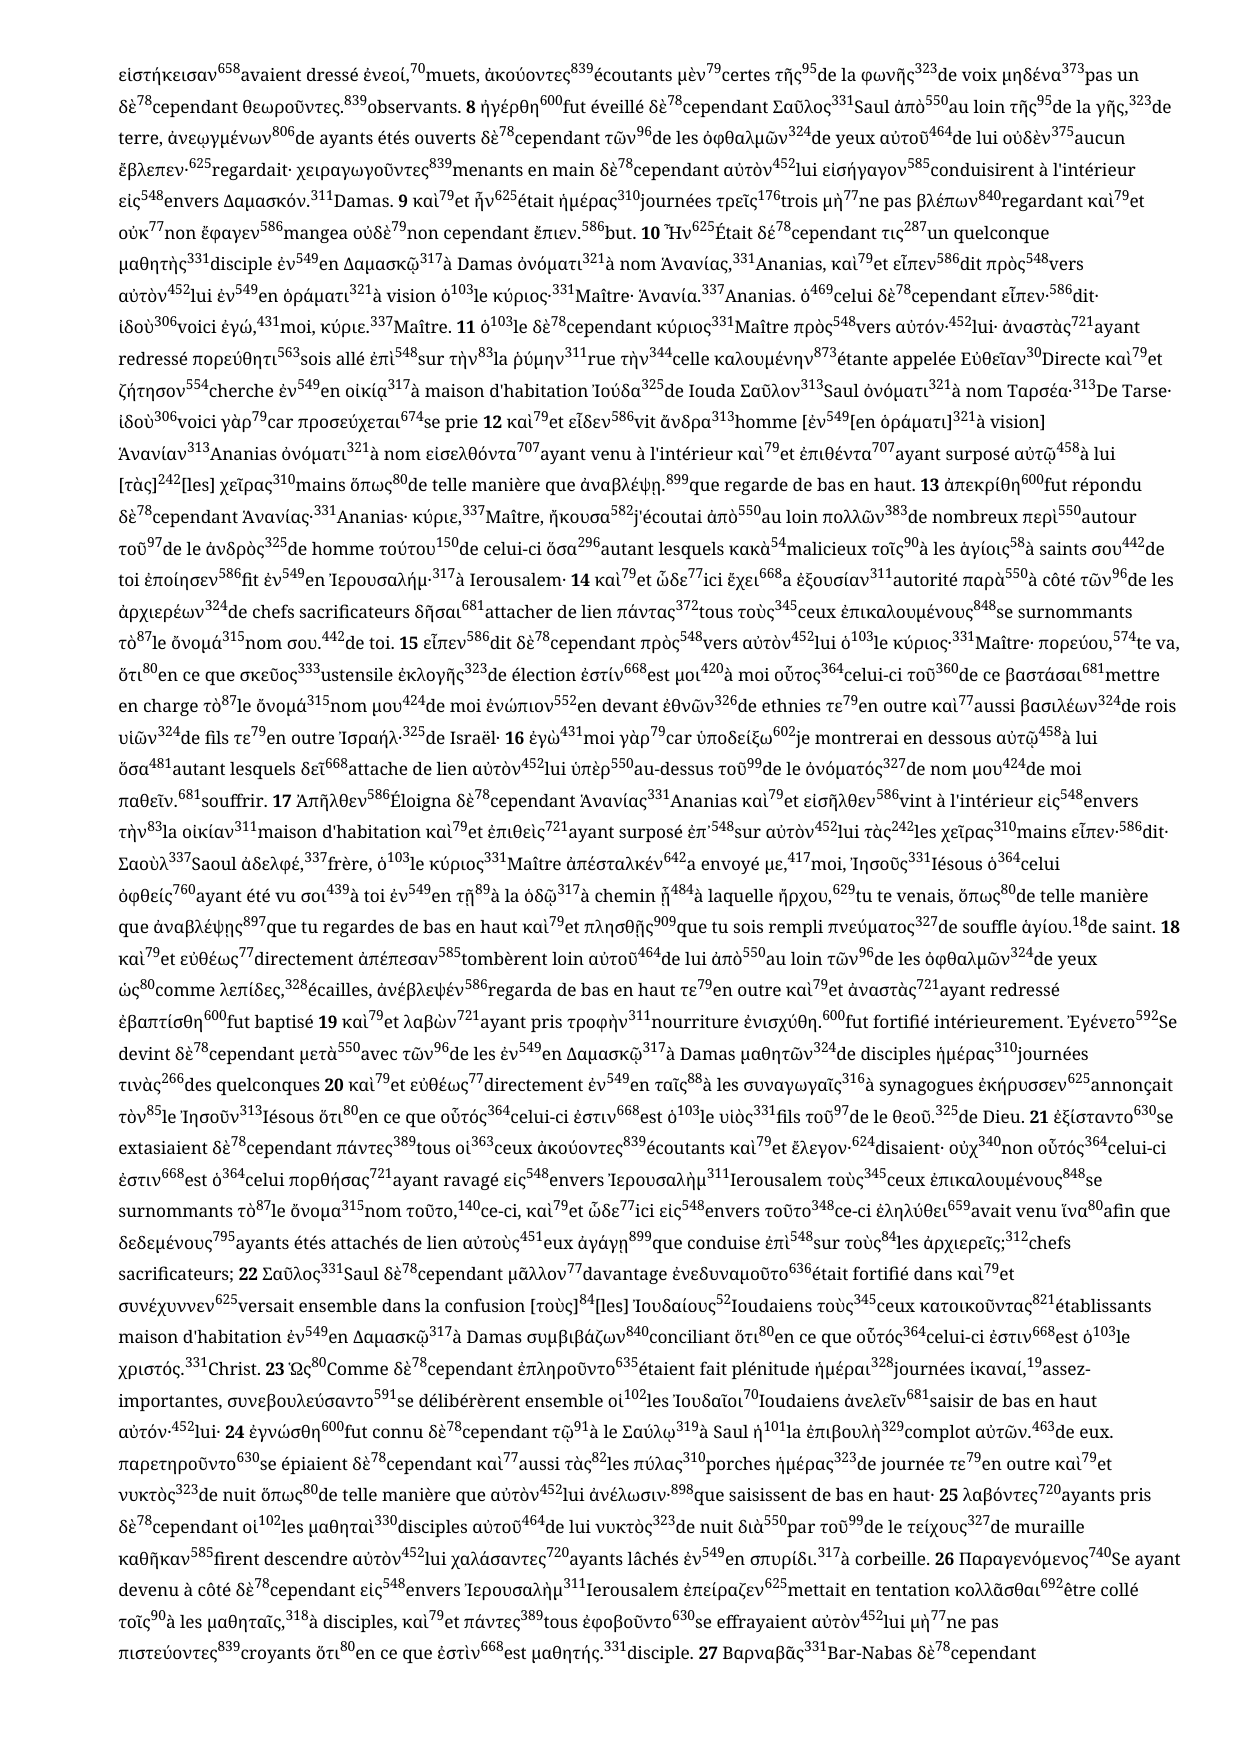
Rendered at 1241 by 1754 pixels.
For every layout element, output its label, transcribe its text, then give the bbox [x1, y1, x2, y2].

text 1 Ὁ103Le δὲ78cependant Σαῦλος331Saul ἔτι77encore ἐμπνέων840inspirant souffle ἀπειλῆς323de menace καὶ79et φόνου325de meurtre εἰς548envers τοὺς84les μαθητὰς312disciples τοῦ97de le κυρίου,325de Maître, προσελθὼν721ayant venu vers τῷ91à le ἀρχιερεῖ319à chef sacrificateur 2 ᾐτήσατο592se demanda παρ᾽550à côté αὐτοῦ464de lui ἐπιστολὰς310épîtres εἰς548envers Δαμασκὸν311Damas πρὸς548vers τὰς82les συναγωγάς,310synagogues, ὅπως80de telle manière que ἐάν80si le cas échéant τινας372des quelconques εὕρῃ899que trouve τῆς95de la ὁδοῦ323de chemin ὄντας,821étants, ἄνδρας312hommes τε79en outre καὶ79et γυναῖκας,310femmes, δεδεμένους795ayants étés attachés de lien ἀγάγῃ899que conduise εἰς548envers Ἰερουσαλήμ.311Ierousalem. 3 Ἐν549En δὲ78cependant τῷ354à ce πορεύεσθαι690se aller ἐγένετο592se devint αὐτὸν452lui ἐγγίζειν689approcher τῇ89à la Δαμασκῷ,317à Damas, ἐξαίφνης77soudainement τε79en outre αὐτὸν452lui περιήστραψεν586éclaira autour φῶς333lumière ἐκ550hors τοῦ97de le οὐρανοῦ325de ciel 4 καὶ79et πεσὼν721ayant tombé ἐπὶ548sur τὴν83la γῆν311terre ἤκουσεν586écouta φωνὴν311voix λέγουσαν820disante αὐτῷ·458à lui· Σαοὺλ337Saoul Σαούλ,337Saoul, τί399quel με417moi διώκεις;666tu poursuis; 5 εἶπεν586dit δέ·78cependant· τίς410quel εἶ,666tu es, κύριε;337Maître; ὁ469celui δέ·78cependant· ἐγώ431moi εἰμι664je suis Ἰησοῦς331Iésous ὃν480lequel σὺ448toi διώκεις·666tu poursuis· 6 ἀλλ᾽79mais ἀνάστηθι554redresse καὶ79et εἴσελθε554viens à l'intérieur εἰς548envers τὴν83la πόλιν311cité καὶ79et λαληθήσεταί619sera bavardé σοι439à toi ὅ482lequel τί375un quelconque σε437toi δεῖ668attache de lien ποιεῖν.689faire. 7 οἱ102les δὲ78cependant ἄνδρες330hommes οἱ497ceux συνοδεύοντες839cheminants avec αὐτῷ458à lui εἱστήκεισαν658avaient dressé ἐνεοί,70muets, ἀκούοντες839écoutants μὲν79certes τῆς95de la φωνῆς323de voix μηδένα373pas un δὲ78cependant θεωροῦντες.839observants. 8 ἠγέρθη600fut éveillé δὲ78cependant Σαῦλος331Saul ἀπὸ550au loin τῆς95de la γῆς,323de terre, ἀνεῳγμένων806de ayants étés ouverts δὲ78cependant τῶν96de les ὀφθαλμῶν324de yeux αὐτοῦ464de lui οὐδὲν375aucun ἔβλεπεν·625regardait· χειραγωγοῦντες839menants en main δὲ78cependant αὐτὸν452lui εἰσήγαγον585conduisirent à l'intérieur εἰς548envers Δαμασκόν.311Damas. 9 καὶ79et ἦν625était ἡμέρας310journées τρεῖς176trois μὴ77ne pas βλέπων840regardant καὶ79et οὐκ77non ἔφαγεν586mangea οὐδὲ79non cependant ἔπιεν.586but. 10 Ἦν625Était δέ78cependant τις287un quelconque μαθητὴς331disciple ἐν549en Δαμασκῷ317à Damas ὀνόματι321à nom Ἁνανίας,331Ananias, καὶ79et εἶπεν586dit πρὸς548vers αὐτὸν452lui ἐν549en ὁράματι321à vision ὁ103le κύριος·331Maître· Ἁνανία.337Ananias. ὁ469celui δὲ78cependant εἶπεν·586dit· ἰδοὺ306voici ἐγώ,431moi, κύριε.337Maître. 11 ὁ103le δὲ78cependant κύριος331Maître πρὸς548vers αὐτόν·452lui· ἀναστὰς721ayant redressé πορεύθητι563sois allé ἐπὶ548sur τὴν83la ῥύμην311rue τὴν344celle καλουμένην873étante appelée Εὐθεῖαν30Directe καὶ79et ζήτησον554cherche ἐν549en οἰκίᾳ317à maison d'habitation Ἰούδα325de Iouda Σαῦλον313Saul ὀνόματι321à nom Ταρσέα·313De Tarse· ἰδοὺ306voici γὰρ79car προσεύχεται674se prie 12 καὶ79et εἶδεν586vit ἄνδρα313homme [ἐν549[en ὁράματι]321à vision] Ἁνανίαν313Ananias ὀνόματι321à nom εἰσελθόντα707ayant venu à l'intérieur καὶ79et ἐπιθέντα707ayant surposé αὐτῷ458à lui [τὰς]242[les] χεῖρας310mains ὅπως80de telle manière que ἀναβλέψῃ.899que regarde de bas en haut. 13 ἀπεκρίθη600fut répondu δὲ78cependant Ἁνανίας·331Ananias· κύριε,337Maître, ἤκουσα582j'écoutai ἀπὸ550au loin πολλῶν383de nombreux περὶ550autour τοῦ97de le ἀνδρὸς325de homme τούτου150de celui-ci ὅσα296autant lesquels κακὰ54malicieux τοῖς90à les ἁγίοις58à saints σου442de toi ἐποίησεν586fit ἐν549en Ἰερουσαλήμ·317à Ierousalem· 14 καὶ79et ὧδε77ici ἔχει668a ἐξουσίαν311autorité παρὰ550à côté τῶν96de les ἀρχιερέων324de chefs sacrificateurs δῆσαι681attacher de lien πάντας372tous τοὺς345ceux ἐπικαλουμένους848se surnommants τὸ87le ὄνομά315nom σου.442de toi. 15 εἶπεν586dit δὲ78cependant πρὸς548vers αὐτὸν452lui ὁ103le κύριος·331Maître· πορεύου,574te va, ὅτι80en ce que σκεῦος333ustensile ἐκλογῆς323de élection ἐστίν668est μοι420à moi οὗτος364celui-ci τοῦ360de ce βαστάσαι681mettre en charge τὸ87le ὄνομά315nom μου424de moi ἐνώπιον552en devant ἐθνῶν326de ethnies τε79en outre καὶ77aussi βασιλέων324de rois υἱῶν324de fils τε79en outre Ἰσραήλ·325de Israël· 16 ἐγὼ431moi γὰρ79car ὑποδείξω602je montrerai en dessous αὐτῷ458à lui ὅσα481autant lesquels δεῖ668attache de lien αὐτὸν452lui ὑπὲρ550au-dessus τοῦ99de le ὀνόματός327de nom μου424de moi παθεῖν.681souffrir. 17 Ἀπῆλθεν586Éloigna δὲ78cependant Ἁνανίας331Ananias καὶ79et εἰσῆλθεν586vint à l'intérieur εἰς548envers τὴν83la οἰκίαν311maison d'habitation καὶ79et ἐπιθεὶς721ayant surposé ἐπ᾽548sur αὐτὸν452lui τὰς242les χεῖρας310mains εἶπεν·586dit· Σαοὺλ337Saoul ἀδελφέ,337frère, ὁ103le κύριος331Maître ἀπέσταλκέν642a envoyé με,417moi, Ἰησοῦς331Iésous ὁ364celui ὀφθείς760ayant été vu σοι439à toi ἐν549en τῇ89à la ὁδῷ317à chemin ᾗ484à laquelle ἤρχου,629tu te venais, ὅπως80de telle manière que ἀναβλέψῃς897que tu regardes de bas en haut καὶ79et πλησθῇς909que tu sois rempli πνεύματος327de souffle ἁγίου.18de saint. 18 καὶ79et εὐθέως77directement ἀπέπεσαν585tombèrent loin αὐτοῦ464de lui ἀπὸ550au loin τῶν96de les ὀφθαλμῶν324de yeux ὡς80comme λεπίδες,328écailles, ἀνέβλεψέν586regarda de bas en haut τε79en outre καὶ79et ἀναστὰς721ayant redressé ἐβαπτίσθη600fut baptisé 19 καὶ79et λαβὼν721ayant pris τροφὴν311nourriture ἐνισχύθη.600fut fortifié intérieurement. Ἐγένετο592Se devint δὲ78cependant μετὰ550avec τῶν96de les ἐν549en Δαμασκῷ317à Damas μαθητῶν324de disciples ἡμέρας310journées τινὰς266des quelconques 20 καὶ79et εὐθέως77directement ἐν549en ταῖς88à les συναγωγαῖς316à synagogues ἐκήρυσσεν625annonçait τὸν85le Ἰησοῦν313Iésous ὅτι80en ce que οὗτός364celui-ci ἐστιν668est ὁ103le υἱὸς331fils τοῦ97de le θεοῦ.325de Dieu. 21 ἐξίσταντο630se extasiaient δὲ78cependant πάντες389tous οἱ363ceux ἀκούοντες839écoutants καὶ79et ἔλεγον·624disaient· οὐχ340non οὗτός364celui-ci ἐστιν668est ὁ364celui πορθήσας721ayant ravagé εἰς548envers Ἰερουσαλὴμ311Ierousalem τοὺς345ceux ἐπικαλουμένους848se surnommants τὸ87le ὄνομα315nom τοῦτο,140ce-ci, καὶ79et ὧδε77ici εἰς548envers τοῦτο348ce-ci ἐληλύθει659avait venu ἵνα80afin que δεδεμένους795ayants étés attachés de lien αὐτοὺς451eux ἀγάγῃ899que conduise ἐπὶ548sur τοὺς84les ἀρχιερεῖς;312chefs sacrificateurs; 22 Σαῦλος331Saul δὲ78cependant μᾶλλον77davantage ἐνεδυναμοῦτο636était fortifié dans καὶ79et συνέχυννεν625versait ensemble dans la confusion [τοὺς]84[les] Ἰουδαίους52Ioudaiens τοὺς345ceux κατοικοῦντας821établissants maison d'habitation ἐν549en Δαμασκῷ317à Damas συμβιβάζων840conciliant ὅτι80en ce que οὗτός364celui-ci ἐστιν668est ὁ103le χριστός.331Christ. 23 Ὡς80Comme δὲ78cependant ἐπληροῦντο635étaient fait plénitude ἡμέραι328journées ἱκαναί,19assez-importantes, συνεβουλεύσαντο591se délibérèrent ensemble οἱ102les Ἰουδαῖοι70Ioudaiens ἀνελεῖν681saisir de bas en haut αὐτόν·452lui· 24 ἐγνώσθη600fut connu δὲ78cependant τῷ91à le Σαύλῳ319à Saul ἡ101la ἐπιβουλὴ329complot αὐτῶν.463de eux. παρετηροῦντο630se épiaient δὲ78cependant καὶ77aussi τὰς82les πύλας310porches ἡμέρας323de journée τε79en outre καὶ79et νυκτὸς323de nuit ὅπως80de telle manière que αὐτὸν452lui ἀνέλωσιν·898que saisissent de bas en haut· 25 λαβόντες720ayants pris δὲ78cependant οἱ102les μαθηταὶ330disciples αὐτοῦ464de lui νυκτὸς323de nuit διὰ550par τοῦ99de le τείχους327de muraille καθῆκαν585firent descendre αὐτὸν452lui χαλάσαντες720ayants lâchés ἐν549en σπυρίδι.317à corbeille. 26 Παραγενόμενος740Se ayant devenu à côté δὲ78cependant εἰς548envers Ἰερουσαλὴμ311Ierousalem ἐπείραζεν625mettait en tentation κολλᾶσθαι692être collé τοῖς90à les μαθηταῖς,318à disciples, καὶ79et πάντες389tous ἐφοβοῦντο630se effrayaient αὐτὸν452lui μὴ77ne pas πιστεύοντες839croyants ὅτι80en ce que ἐστὶν668est μαθητής.331disciple. 27 Βαρναβᾶς331Bar-Nabas δὲ78cependant ἐπιλαβόμενος740se ayant emparé αὐτὸν452lui ἤγαγεν586conduisit πρὸς548vers τοὺς84les ἀποστόλους312envoyés καὶ79et διηγήσατο592se raconta complètement αὐτοῖς457à eux πῶς77comment? ἐν549en τῇ89à la ὁδῷ317à chemin εἶδεν586vit τὸν85le κύριον313Maître καὶ79et ὅτι80en ce que ἐλάλησεν586bavarda αὐτῷ458à lui καὶ79et πῶς77comment? ἐν549en Δαμασκῷ317à Damas ἐπαρρησιάσατο592se oralisa franchement ἐν549en τῷ93à le ὀνόματι321à nom τοῦ97de le Ἰησοῦ.325de Iésous. 28 καὶ79et ἦν625était μετ᾽550avec αὐτῶν463de eux εἰσπορευόμενος867se allant à l'intérieur καὶ79et ἐκπορευόμενος867se allant au dehors εἰς548envers Ἰερουσαλήμ,311Ierousalem, παρρησιαζόμενος867se oralisant franchement ἐν549en τῷ93à le ὀνόματι321à nom τοῦ97de le κυρίου,325de Maître, 29 ἐλάλει625bavardait τε79en outre καὶ79et συνεζήτει625cherchait ensemble πρὸς548vers τοὺς84les Ἑλληνιστάς,312Hellénistes, οἱ468ceux δὲ78cependant ἐπεχείρουν624mettaient la main sur ἀνελεῖν681saisir de bas en haut αὐτόν.452lui. 30 ἐπιγνόντες720ayants reconnus δὲ78cependant οἱ102les ἀδελφοὶ330frères κατήγαγον585menèrent de haut en bas αὐτὸν452lui εἰς548envers Καισάρειαν311Kaesareia καὶ79et ἐξαπέστειλαν585envoyèrent dehors αὐτὸν452lui εἰς548envers Ταρσόν.311Tarse. 31 Ἡ101La μὲν77certes οὖν79donc ἐκκλησία329église καθ᾽550contre ὅλης279de toute entière τῆς95de la Ἰουδαίας323de Ioudaia καὶ79et Γαλιλαίας323de Galilée καὶ79et Σαμαρείας323de Samareia εἶχεν625avait εἰρήνην311paix οἰκοδομουμένη889étante édifiée en maison καὶ79et πορευομένη865se allante τῷ91à le φόβῳ319à effroi τοῦ97de le κυρίου325de Maître καὶ79et τῇ89à la παρακλήσει317à appel à côté τοῦ99de le ἁγίου18de saint πνεύματος327de souffle ἐπληθύνετο.636était multiplié. 32 Ἐγένετο592Se devint δὲ78cependant Πέτρον313Pierre διερχόμενον849se passant à travers διὰ550par πάντων385de tous κατελθεῖν681venir de haut en bas καὶ77aussi πρὸς548vers τοὺς84les ἁγίους52saints τοὺς345ceux κατοικοῦντας821établissants maison d'habitation Λύδδα.311Lydda. 33 εὗρεν586trouva δὲ78cependant ἐκεῖ77là ἄνθρωπόν313être humain τινα269un quelconque ὀνόματι321à nom Αἰνέαν313Ainéa ἐξ550hors ἐτῶν326de ans ὀκτὼ192de huit κατακείμενον849se couchant de haut en bas ἐπὶ550sur κραβάττου,325de grabat, ὃς498lequel ἦν625était παραλελυμένος.813ayant été paralysé. 34 καὶ79et εἶπεν586dit αὐτῷ458à lui ὁ103le Πέτρος·331Pierre· Αἰνέα,337Ainéa, ἰᾶταί674se guérit σε437toi Ἰησοῦς331Iésous Χριστός·331Christ· ἀνάστηθι554redresse καὶ79et στρῶσον554étends σεαυτῷ.520à toi-même. καὶ79et εὐθέως77directement ἀνέστη.586redressa. 35 καὶ79et εἶδαν585virent αὐτὸν452lui πάντες389tous οἱ363ceux κατοικοῦντες839établissants maison d'habitation Λύδδα311Lydda καὶ79et τὸν85le Σαρῶνα,313Sarona, οἵτινες497lesquels des quelconques ἐπέστρεψαν585tournèrent sur ἐπὶ548sur τὸν85le κύριον.313Maître. 36 Ἐν549En Ἰόππῃ317à Ioppé δέ78cependant τις285une quelconque ἦν625était μαθήτρια329disciple ὀνόματι321à nom Ταβιθά,329Tabitha, ἣ496laquelle διερμηνευομένη889étante interprétée en détail λέγεται680est dit Δορκάς·329Dorcas· αὕτη467celle-ci ἦν625était πλήρης45de plénitude ἔργων326de travaux ἀγαθῶν17de bons καὶ79et ἐλεημοσυνῶν322de actes de miséricorde ὧν489de lesquelles ἐποίει.625faisait. 37 ἐγένετο592se devint δὲ78cependant ἐν549en ταῖς88à les ἡμέραις316à journées ἐκείναις141à celles-là ἀσθενήσασαν705ayante étée infirme αὐτὴν450elle ἀποθανεῖν·681mourir loin· λούσαντες720ayants baignés δὲ78cependant αὐτὴν450elle ἔθηκαν585posèrent ἐν549en ὑπερῴῳ.321à partie au-dessus. 38 ἐγγὺς77proche δὲ78cependant οὔσης832de étante Λύδδας323de Lydda τῇ89à la Ἰόππῃ317à Ioppé οἱ102les μαθηταὶ330disciples ἀκούσαντες720ayants écoutés ὅτι80en ce que Πέτρος331Pierre ἐστὶν668est ἐν549en αὐτῇ456à elle ἀπέστειλαν585envoyèrent δύο178deux ἄνδρας312hommes πρὸς548vers αὐτὸν452lui παρακαλοῦντες·839appelants à côté· μὴ77ne pas ὀκνήσῃς897que tu paresses διελθεῖν681passer à travers ἕως552jusqu'à ce que ἡμῶν.423de nous. 39 ἀναστὰς721ayant redressé δὲ78cependant Πέτρος331Pierre συνῆλθεν586vint ensemble αὐτοῖς·457à eux· ὃν480lequel παραγενόμενον726se ayant devenu à côté ἀνήγαγον585conduisirent de bas en haut εἰς548envers τὸ87le ὑπερῷον315partie au-dessus καὶ79et παρέστησαν585dressèrent à côté αὐτῷ458à lui πᾶσαι284toutes αἱ100les χῆραι328veuves κλαίουσαι837pleurantes καὶ79et ἐπιδεικνύμεναι864se montrantes sûrement χιτῶνας312chitons καὶ79et ἱμάτια314himations ὅσα481autant lesquels ἐποίει625faisait μετ᾽550avec αὐτῶν461de elles οὖσα838étante ἡ101la Δορκάς.329Dorcas. 40 ἐκβαλὼν721ayant éjecté δὲ78cependant ἔξω77au-dehors πάντας372tous ὁ103le Πέτρος331Pierre καὶ79et θεὶς721ayant posé τὰ246les γόνατα314genoux προσηύξατο592se pria καὶ79et ἐπιστρέψας721ayant tourné sur πρὸς548vers τὸ87le σῶμα315corps εἶπεν·586dit· Ταβιθά,335Tabitha, ἀνάστηθι.554redresse. ἡ467celle δὲ78cependant ἤνοιξεν586ouvrit τοὺς84les ὀφθαλμοὺς312yeux αὐτῆς,462de elle, καὶ79et ἰδοῦσα719ayante vue τὸν85le Πέτρον313Pierre ἀνεκάθισεν.586assit de bas en haut. 41 δοὺς721ayant donné δὲ78cependant αὐτῇ456à elle χεῖρα311main ἀνέστησεν586redressa αὐτήν·450elle· φωνήσας721ayant voixé δὲ78cependant τοὺς84les ἁγίους52saints καὶ79et τὰς82les χήρας310veuves παρέστησεν586dressa à côté αὐτὴν450elle ζῶσαν.820vivante. 42 γνωστὸν49connu δὲ78cependant ἐγένετο592se devint καθ᾽550contre ὅλης279de toute entière τῆς95de la Ἰόππης323de Ioppé καὶ79et ἐπίστευσαν585crurent πολλοὶ389nombreux ἐπὶ548sur τὸν85le κύριον.313Maître. 43 Ἐγένετο592Se devint δὲ78cependant ἡμέρας310journées ἱκανὰς266assez-importantes μεῖναι681rester ἐν549en Ἰόππῃ317à Ioppé παρά549à côté τινι275à un quelconque Σίμωνι319à Simon βυρσεῖ.319à tanneur. [118, 59, 1181, 1665]
